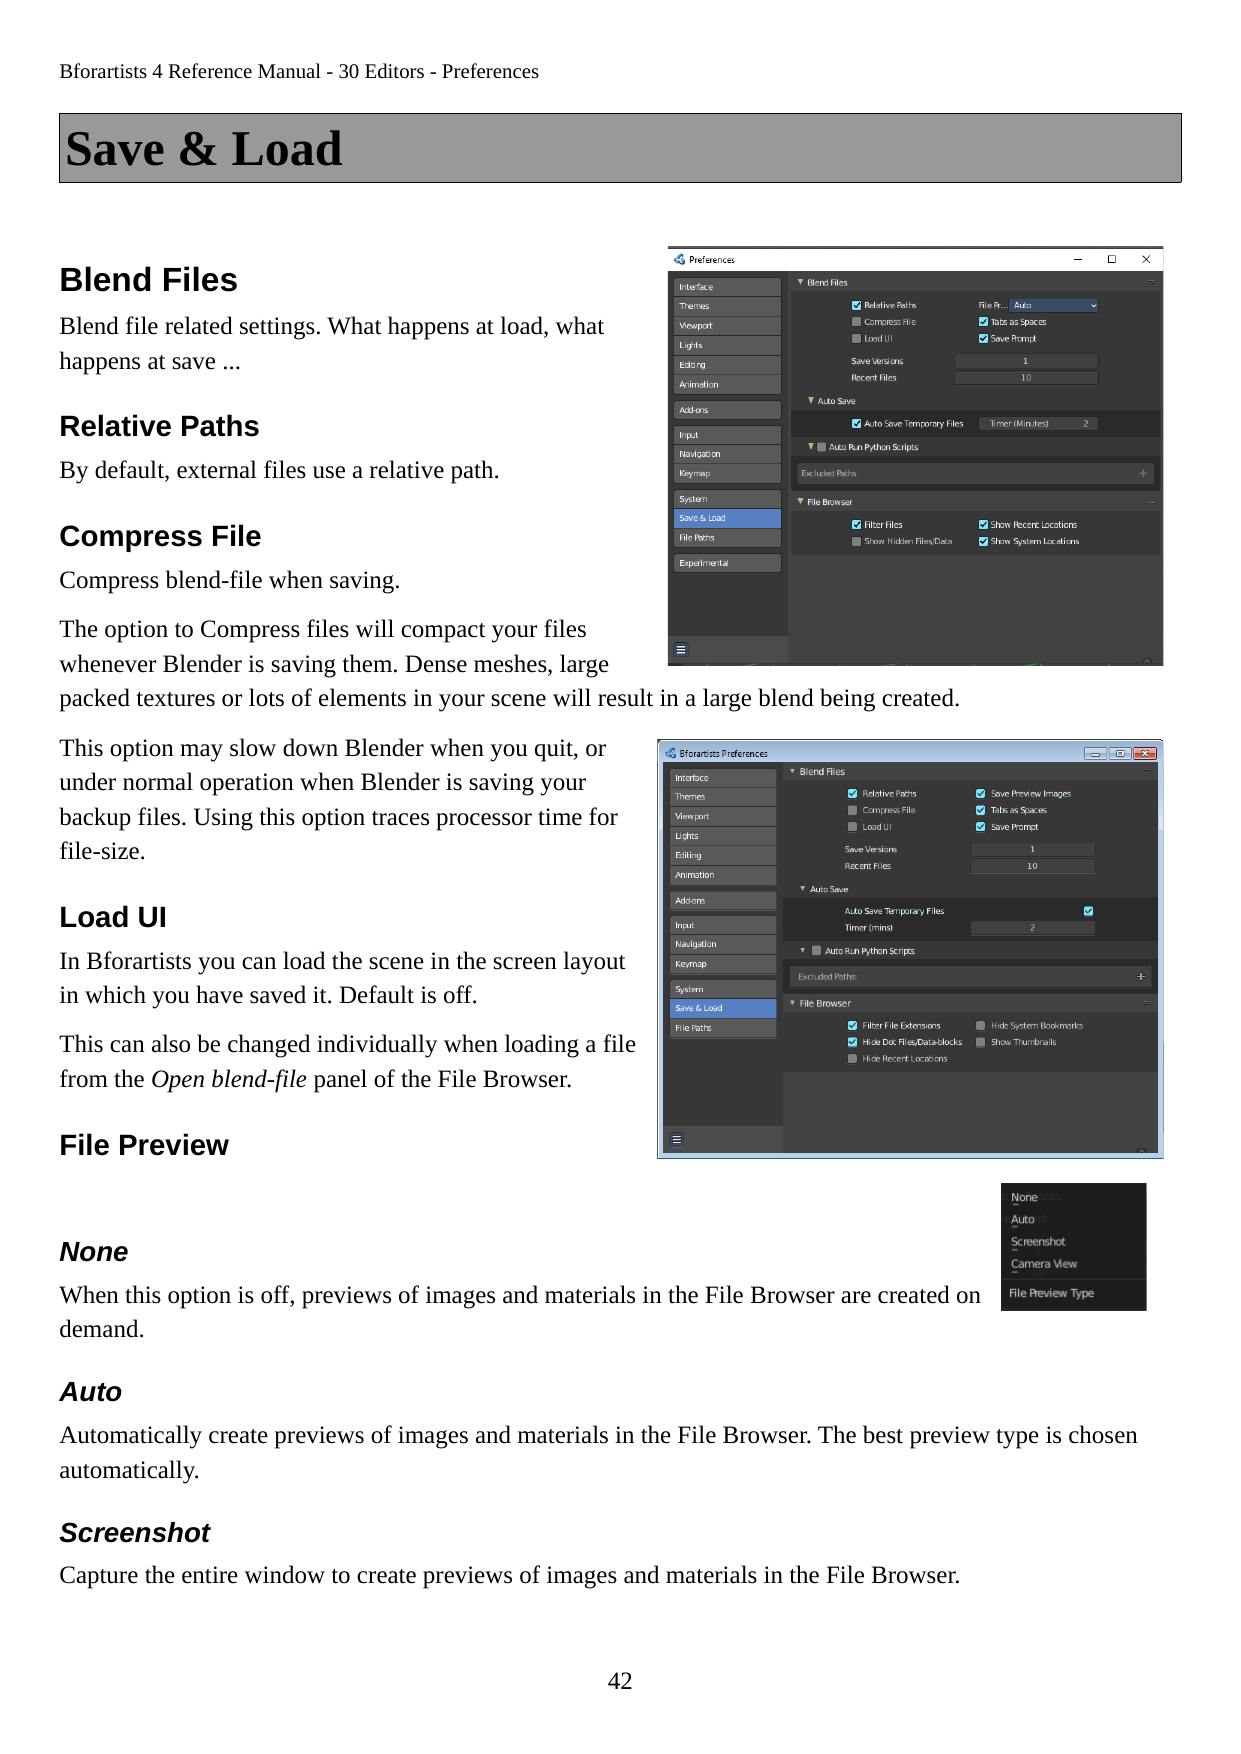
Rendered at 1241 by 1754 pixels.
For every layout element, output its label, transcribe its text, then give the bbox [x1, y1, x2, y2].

subtitle File Preview [59, 1128, 1181, 1161]
text This can also be changed individually when loading a file from the Open blend-file panel of the File Browser. [59, 1029, 657, 1093]
text Capture the entire window to create previews of images and materials in the File Browser. [59, 1561, 1181, 1589]
subtitle [1147, 1235, 1181, 1267]
picture [667, 246, 1164, 666]
subtitle Screenshot [59, 1516, 1181, 1548]
subtitle Blend Files [59, 260, 667, 299]
subtitle Compress File [59, 519, 667, 553]
text When this option is off, previews of images and materials in the File Browser are created on demand. [59, 1280, 1181, 1343]
text In Bforartists you can load the scene in the screen layout in which you have saved it. Default is off. [59, 946, 657, 1009]
subtitle Load UI [59, 900, 657, 933]
text The option to Compress files will compact your files whenever Blender is saving them. Dense meshes, large packed textures or lots of elements in your scene will result in a large blend being created. [59, 614, 1181, 712]
subtitle Relative Paths [59, 409, 667, 443]
text This option may slow down Blender when you quit, or under normal operation when Blender is saving your backup files. Using this option traces processor time for file-size. [59, 733, 1181, 865]
subtitle [1164, 260, 1181, 299]
text Blend file related settings. What happens at load, what happens at save ... [59, 311, 667, 374]
table_header Save & Load [60, 114, 1181, 182]
picture [657, 739, 1164, 1159]
subtitle None [59, 1235, 1001, 1267]
text By default, external files use a relative path. [59, 456, 667, 484]
subtitle Auto [59, 1376, 1181, 1408]
subtitle [1164, 409, 1181, 443]
text Compress blend-file when saving. [59, 566, 667, 594]
subtitle [1164, 519, 1181, 553]
text Automatically create previews of images and materials in the File Browser. The best preview type is chosen automatically. [59, 1420, 1181, 1483]
subtitle [1164, 900, 1181, 933]
picture [1001, 1183, 1147, 1311]
